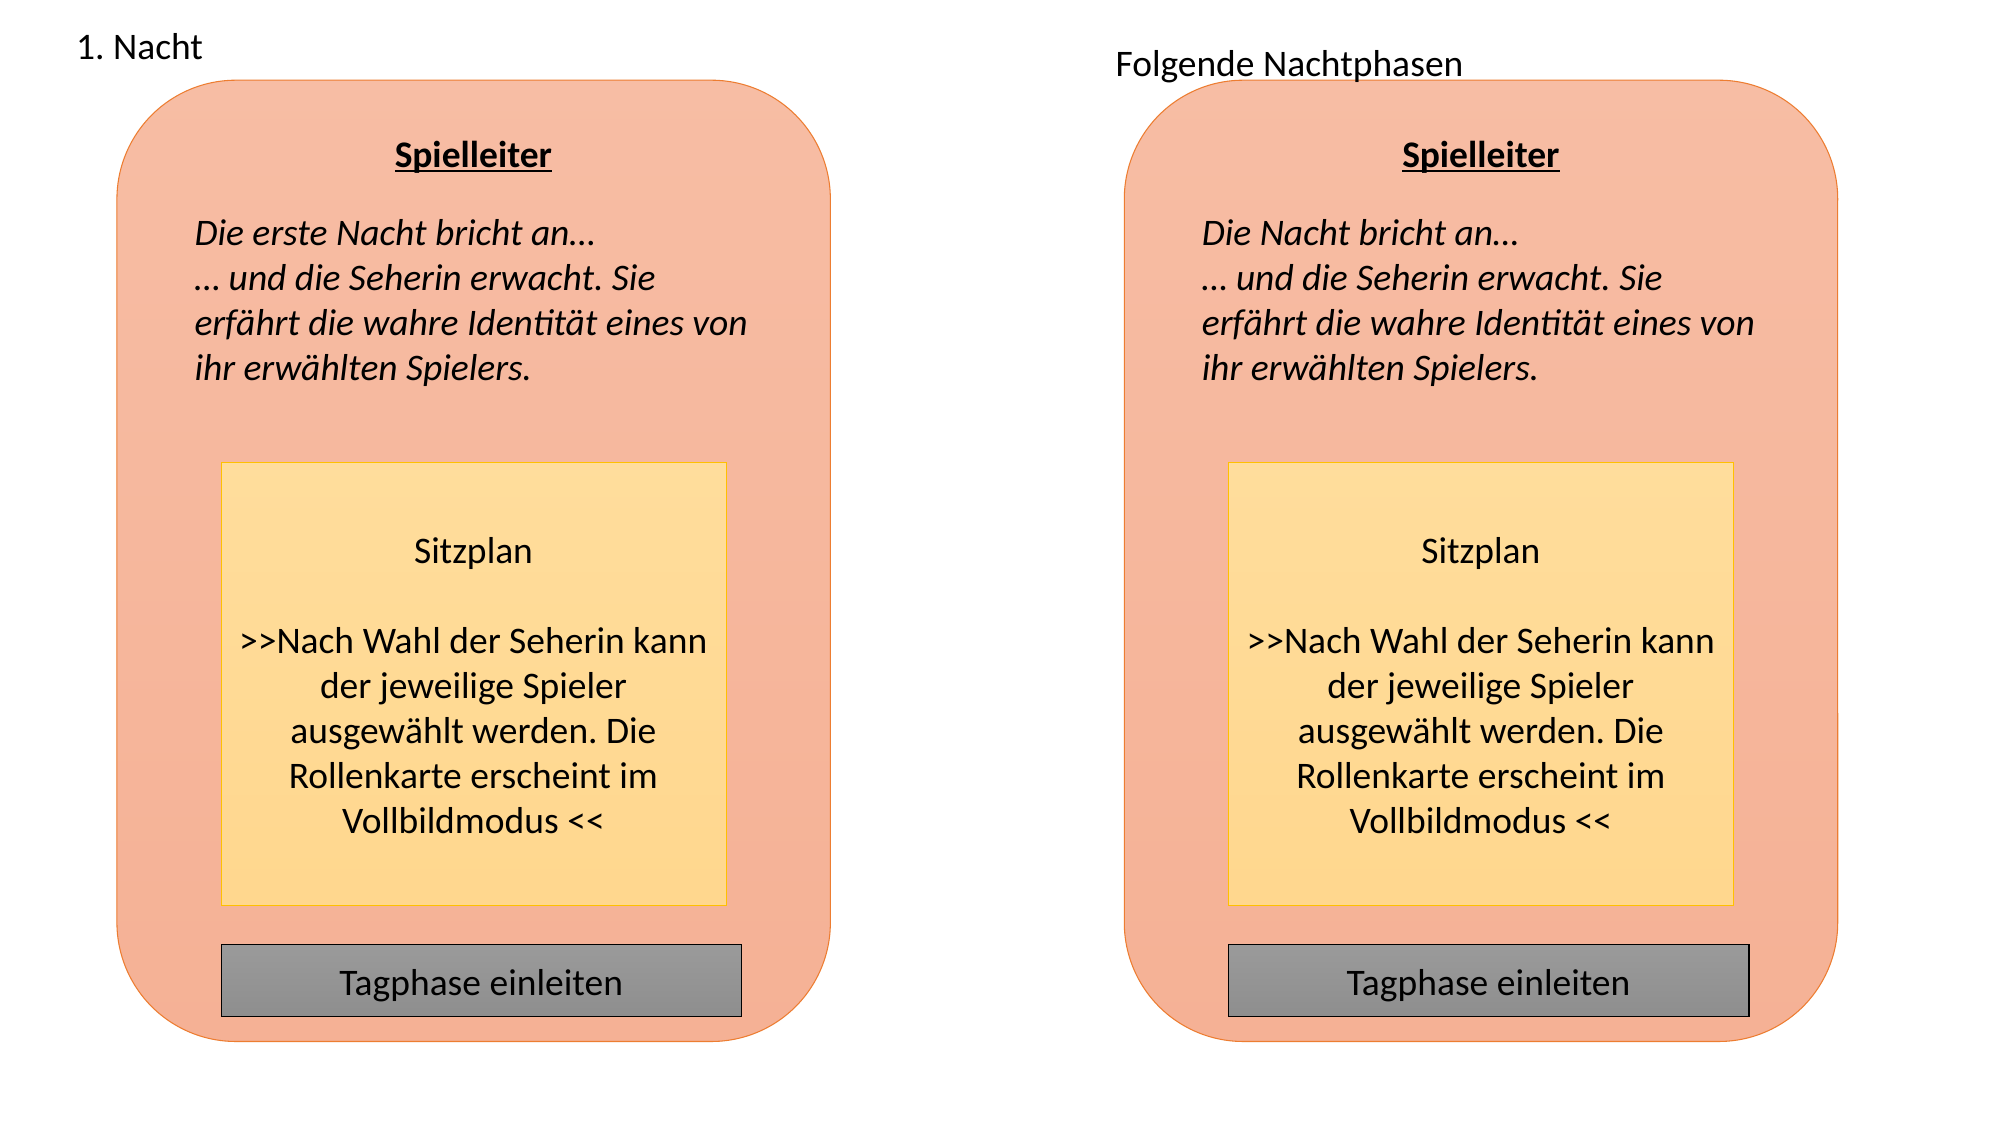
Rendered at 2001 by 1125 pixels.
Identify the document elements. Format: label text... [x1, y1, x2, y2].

text_box Spielleiter [359, 122, 588, 184]
text_box Folgende Nachtphasen [1100, 31, 1492, 93]
text_box Tagphase einleiten [1229, 944, 1749, 1016]
text_box [1124, 80, 1838, 1042]
text_box Sitzplan >>Nach Wahl der Seherin kann der jeweilige Spieler ausgewählt werden. Die Rollenkarte erscheint im Vollbildmodus << [1229, 462, 1734, 906]
text_box [116, 80, 831, 1042]
text_box Spielleiter [1366, 122, 1596, 184]
text_box Tagphase einleiten [221, 944, 742, 1016]
text_box Die Nacht bricht an… … und die Seherin erwacht. Sie erfährt die wahre Identität eines von ihr erwählten Spielers. [1186, 200, 1781, 398]
text_box Sitzplan >>Nach Wahl der Seherin kann der jeweilige Spieler ausgewählt werden. Die Rollenkarte erscheint im Vollbildmodus << [221, 462, 726, 906]
text_box Die erste Nacht bricht an… … und die Seherin erwacht. Sie erfährt die wahre Identität eines von ihr erwählten Spielers. [179, 200, 774, 398]
text_box 1. Nacht [61, 14, 417, 76]
